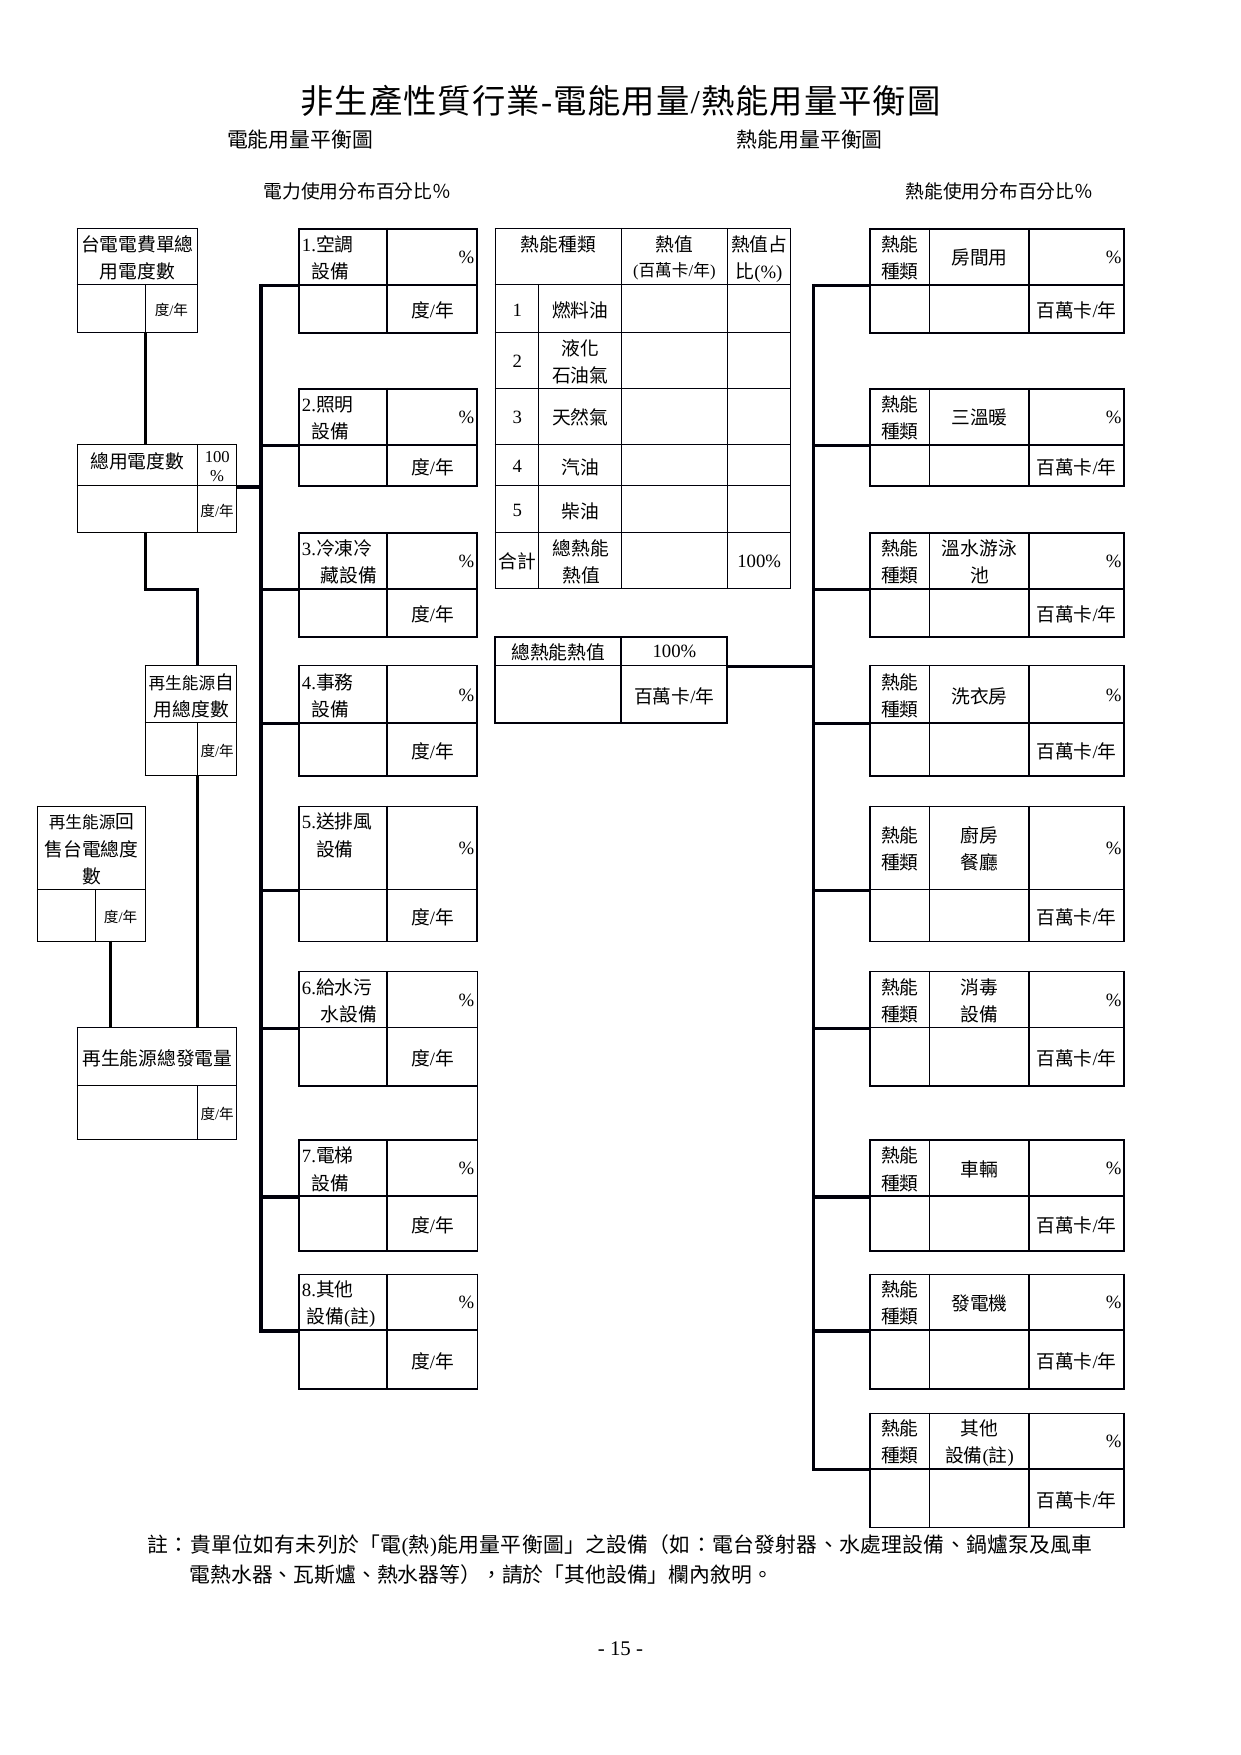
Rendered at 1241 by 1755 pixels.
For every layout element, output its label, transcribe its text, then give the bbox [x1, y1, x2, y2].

table_cell [743, 1085, 791, 1139]
table_cell [77, 636, 145, 665]
table_cell [477, 154, 495, 176]
table_cell [299, 204, 387, 228]
table_cell [791, 1413, 812, 1468]
table_cell [495, 589, 539, 636]
table_cell 房間用 [930, 230, 1028, 284]
table_cell [478, 1274, 495, 1329]
table_cell [815, 447, 869, 485]
table_cell [791, 388, 812, 444]
table_cell [77, 1195, 145, 1250]
table_cell [263, 775, 299, 806]
table_cell [791, 588, 812, 636]
table_cell [37, 1139, 77, 1195]
table_cell [261, 1388, 299, 1412]
table_cell % [388, 807, 476, 889]
table_cell [1029, 777, 1124, 806]
table_cell [197, 1413, 237, 1468]
table_cell [263, 806, 298, 889]
table_cell [791, 176, 813, 204]
table_cell [495, 1329, 563, 1388]
table_cell [145, 1250, 197, 1273]
table_cell [299, 942, 387, 971]
table_cell [299, 1252, 387, 1273]
table_cell [743, 1195, 791, 1250]
table_cell % [388, 972, 477, 1027]
table_cell [77, 388, 144, 444]
table_cell 2.照明 設備 [300, 390, 386, 444]
table_cell [791, 444, 812, 485]
table_cell [815, 806, 869, 889]
table_cell [563, 1468, 634, 1526]
table_cell [477, 176, 495, 204]
table_cell [791, 154, 813, 176]
table_cell [871, 1470, 929, 1526]
table_cell [813, 154, 870, 176]
table_cell [929, 487, 1029, 532]
table_cell [145, 636, 196, 665]
table_cell % [1030, 972, 1123, 1027]
table_cell [870, 638, 929, 665]
table_cell [815, 1274, 869, 1329]
table_cell [478, 722, 495, 775]
table_header 電能用量平衡圖 [123, 123, 477, 153]
table_header [37, 123, 77, 153]
table_cell [299, 1390, 387, 1412]
table_cell [199, 776, 237, 806]
table_cell [870, 154, 929, 176]
table_cell [387, 1087, 477, 1139]
table_cell [77, 533, 144, 588]
table_cell [37, 176, 77, 204]
table_cell [37, 154, 77, 176]
table_cell 熱能種類 [871, 534, 929, 588]
table_cell [539, 589, 621, 636]
table_cell 1 [496, 285, 538, 332]
table_cell [300, 590, 386, 636]
table_cell [112, 971, 145, 1027]
table_cell [146, 723, 197, 775]
table_cell [1029, 638, 1124, 665]
table_cell 100% [728, 533, 790, 588]
table_cell [77, 1468, 145, 1526]
table_cell [815, 287, 869, 332]
table_cell 度/年 [96, 890, 145, 941]
table_cell [477, 775, 495, 806]
table_cell [146, 889, 196, 941]
table_cell [1029, 1252, 1124, 1273]
table_cell 度/年 [388, 1331, 477, 1388]
table_cell [727, 204, 791, 228]
table_cell 度/年 [388, 446, 476, 485]
table_cell [743, 1468, 791, 1526]
table_cell [77, 722, 145, 775]
table_cell [1029, 942, 1124, 971]
table_cell [263, 332, 299, 388]
table_cell 再生能源回售台電總度數 [38, 807, 145, 889]
table_cell [263, 1199, 298, 1250]
table_cell [78, 285, 145, 332]
table_cell % [388, 534, 476, 588]
table_cell [237, 971, 259, 1027]
table_cell [237, 1195, 259, 1250]
table_cell [495, 1413, 563, 1468]
table_cell 電力使用分布百分比％ [237, 176, 477, 204]
table_cell [197, 533, 237, 588]
table_cell [477, 1413, 495, 1468]
table_cell [78, 486, 197, 532]
table_cell [815, 892, 869, 941]
table_cell [77, 971, 109, 1027]
table_cell [634, 1468, 743, 1526]
table_cell [263, 1250, 299, 1273]
table_cell [815, 1030, 869, 1085]
table_cell 百萬卡/年 [1030, 1028, 1123, 1085]
table_cell [77, 942, 109, 971]
table_cell [261, 1413, 299, 1468]
table_cell [929, 1252, 1029, 1273]
table_cell [263, 1030, 298, 1085]
table_cell 8.其他 設備(註) [300, 1275, 386, 1329]
table_cell [478, 1027, 634, 1250]
table_cell [791, 971, 812, 1027]
table_cell [299, 154, 387, 176]
table_cell [929, 638, 1029, 665]
table_cell % [1030, 534, 1123, 588]
table_cell [478, 971, 563, 1027]
table_cell 三溫暖 [930, 390, 1028, 444]
table_cell [37, 388, 77, 444]
table_cell [815, 725, 869, 775]
table_cell [929, 777, 1029, 806]
table_cell [37, 722, 77, 775]
table_cell [37, 1274, 77, 1329]
table_cell [261, 228, 298, 284]
table_cell [299, 487, 387, 532]
table_header [477, 123, 495, 153]
table_cell [387, 942, 477, 971]
table_cell [145, 776, 196, 806]
table_cell [237, 1027, 259, 1085]
table_cell [112, 942, 145, 971]
table_cell [791, 332, 812, 388]
table_cell [263, 485, 299, 532]
table_cell [37, 1388, 77, 1412]
table_cell [791, 668, 812, 722]
table_cell [387, 1413, 477, 1468]
table_cell [237, 204, 261, 228]
table_cell [263, 725, 298, 775]
table_cell [299, 1413, 387, 1468]
table_cell [563, 806, 621, 889]
table_cell [791, 1027, 812, 1085]
table_cell [495, 1250, 563, 1273]
table_cell [621, 775, 727, 806]
table_cell [477, 204, 495, 228]
table_cell [930, 590, 1028, 636]
table_cell [37, 1250, 77, 1273]
table_header [77, 123, 123, 153]
table_cell [791, 806, 812, 889]
table_cell [197, 1250, 237, 1273]
table_cell [237, 1329, 261, 1388]
table_cell [743, 1139, 791, 1195]
table_cell 度/年 [198, 723, 236, 775]
table_cell [871, 1331, 929, 1388]
table_cell [728, 445, 790, 485]
table_cell 熱能種類 [871, 390, 929, 444]
table_cell [387, 1252, 477, 1273]
table_cell [727, 154, 791, 176]
table_cell [387, 204, 477, 228]
table_cell [199, 806, 237, 889]
table_cell 液化 石油氣 [539, 333, 621, 388]
table_cell [197, 388, 237, 444]
table_cell [77, 665, 145, 722]
table_cell 百萬卡/年 [1030, 446, 1123, 485]
table_cell [929, 154, 1016, 176]
table_cell [791, 485, 812, 532]
table_cell [478, 588, 495, 636]
table_cell 總熱能熱值 [496, 638, 620, 665]
table_cell [871, 286, 929, 332]
table_cell [299, 777, 387, 806]
table_cell [815, 971, 869, 1027]
table_cell [199, 941, 237, 971]
table_cell [299, 1087, 387, 1139]
table_cell [145, 591, 196, 636]
table_cell [477, 636, 494, 665]
table_cell [634, 1027, 743, 1085]
table_cell 百萬卡/年 [1030, 1331, 1123, 1388]
table_cell [815, 1085, 870, 1139]
table_cell [791, 1250, 812, 1273]
table_cell [263, 591, 298, 636]
table_cell [145, 154, 197, 176]
table_cell [870, 1087, 929, 1139]
table_cell [791, 1139, 812, 1195]
table_cell 3.冷凍冷藏設備 [300, 534, 386, 588]
table_cell [743, 1274, 791, 1329]
table_cell [930, 724, 1028, 775]
table_cell [237, 806, 259, 889]
table_cell [815, 941, 870, 971]
table_cell [37, 1085, 77, 1139]
table_cell [237, 1468, 261, 1526]
table_cell 再生能源總發電量 [78, 1028, 236, 1085]
table_cell [728, 668, 791, 722]
table_cell [37, 1329, 77, 1388]
table_cell [77, 1388, 145, 1412]
table_cell [37, 588, 77, 636]
table_cell [791, 1329, 812, 1388]
table_cell [495, 204, 563, 228]
table_cell [495, 806, 563, 889]
table_cell 其他 設備(註) [930, 1414, 1028, 1468]
table_cell [237, 889, 259, 941]
table_cell [871, 1028, 929, 1085]
table_cell [621, 204, 727, 228]
table_cell 總熱能 熱值 [539, 533, 621, 588]
table_cell [145, 176, 197, 204]
table_cell [237, 332, 259, 388]
table_cell 百萬卡/年 [622, 666, 726, 722]
table_cell [237, 489, 259, 532]
table_cell [815, 1139, 869, 1195]
table_cell [930, 1331, 1028, 1388]
table_cell 度/年 [388, 890, 476, 941]
table_cell [263, 636, 299, 665]
table_cell [197, 1195, 237, 1250]
table_cell [727, 775, 791, 806]
table_cell [300, 1028, 386, 1085]
table_cell [870, 942, 929, 971]
table_cell [870, 204, 929, 228]
table_cell [728, 486, 790, 532]
table_cell 總用電度數 [78, 445, 197, 485]
text 註：貴單位如有未列於「電(熱)能用量平衡圖」之設備（如：電台發射器、水處理設備、鍋爐泵及風車、電熱水器、瓦斯爐、熱水器等），請於「其他設備」欄內敘明。 [148, 1528, 1093, 1588]
table_cell [495, 724, 563, 775]
table_cell [77, 154, 145, 176]
table_cell 度/年 [388, 1028, 477, 1085]
table_cell [622, 533, 727, 588]
table_cell 4.事務 設備 [300, 666, 386, 722]
table_cell [813, 228, 869, 284]
table_cell [263, 1274, 298, 1329]
table_cell [815, 591, 869, 636]
table_cell [263, 532, 298, 588]
table_cell [477, 1388, 495, 1412]
table_cell [197, 1468, 237, 1526]
table_cell [261, 204, 299, 228]
table_cell [37, 1413, 77, 1468]
table_cell % [1030, 666, 1123, 722]
table_cell [37, 284, 77, 332]
table_cell 1.空調 設備 [300, 230, 386, 284]
table_cell 100% [622, 638, 726, 665]
table_cell [237, 1413, 261, 1468]
table_cell [743, 1027, 791, 1085]
table_cell [237, 941, 259, 971]
table_cell [37, 204, 77, 228]
table_cell [237, 1085, 259, 1139]
table_cell [145, 1468, 197, 1526]
table_cell [77, 1413, 145, 1468]
table_cell [929, 942, 1029, 971]
table_cell [477, 1250, 495, 1273]
table_cell [815, 485, 870, 532]
table_cell [478, 532, 495, 588]
table_cell [237, 775, 259, 806]
table_cell [634, 1274, 743, 1329]
table_cell [387, 1468, 477, 1526]
table_cell [791, 775, 812, 806]
table_cell 度/年 [198, 1086, 236, 1139]
table_cell [871, 1197, 929, 1250]
table_cell [147, 388, 197, 444]
table_cell [930, 1470, 1028, 1526]
table_cell [495, 775, 563, 806]
table_cell [815, 636, 870, 665]
table_cell 汽油 [539, 445, 621, 485]
table_cell [477, 332, 495, 388]
table_cell 熱能種類 [496, 229, 621, 284]
table_cell [199, 889, 237, 941]
table_cell [1029, 1087, 1124, 1139]
table_cell [37, 665, 77, 722]
table_cell [870, 1252, 929, 1273]
table_cell [387, 334, 477, 388]
table_cell [495, 1468, 563, 1526]
table_cell [815, 665, 869, 722]
table_cell 百萬卡/年 [1030, 286, 1123, 332]
table_cell [791, 636, 812, 665]
table_cell % [1030, 1275, 1123, 1329]
table_cell 洗衣房 [930, 666, 1028, 722]
table_cell [38, 890, 95, 941]
table_cell [37, 228, 77, 284]
table_cell [146, 806, 196, 889]
table_cell [634, 1388, 743, 1412]
table_cell 百萬卡/年 [1030, 1197, 1123, 1250]
table_cell [237, 722, 259, 775]
table_cell 7.電梯 設備 [300, 1141, 386, 1195]
table_cell [477, 485, 495, 532]
table_cell [145, 204, 197, 228]
table_cell [299, 638, 387, 665]
table_cell [622, 333, 727, 388]
table_cell [727, 806, 791, 889]
table_cell [145, 1274, 197, 1329]
table_cell [563, 724, 621, 775]
table_cell 消毒 設備 [930, 972, 1028, 1027]
table_cell 百萬卡/年 [1030, 590, 1123, 636]
table_cell 溫水游泳池 [930, 534, 1028, 588]
table_cell [300, 446, 386, 485]
table_cell [495, 889, 563, 941]
table_cell [261, 1468, 299, 1526]
table_cell [495, 1388, 563, 1412]
table_cell [145, 1140, 197, 1195]
table_cell [728, 636, 791, 665]
table_cell [495, 176, 563, 204]
table_cell [197, 1274, 237, 1329]
table_cell [930, 1028, 1028, 1085]
table_cell 3 [496, 389, 538, 444]
table_cell [791, 532, 812, 588]
table_cell [621, 176, 727, 204]
table_cell 熱能種類 [871, 1275, 929, 1329]
table_cell [496, 666, 620, 722]
table_cell [930, 1197, 1028, 1250]
table_cell [77, 588, 145, 636]
table_cell [563, 154, 621, 176]
table_cell [728, 389, 790, 444]
table_cell 4 [496, 445, 538, 485]
table_cell [145, 971, 196, 1027]
table_cell [622, 445, 727, 485]
table_cell 台電電費單總用電度數 [78, 229, 197, 284]
table_cell 度/年 [388, 724, 476, 775]
table_cell [727, 176, 791, 204]
table_cell [261, 1333, 298, 1388]
table_cell % [388, 390, 476, 444]
table_cell [930, 286, 1028, 332]
table_cell [870, 777, 929, 806]
table_cell [237, 1139, 259, 1195]
table_cell [77, 1250, 145, 1273]
table_cell 熱值占比(%) [728, 229, 790, 284]
table_cell 熱值 (百萬卡/年) [622, 229, 727, 284]
table_cell [263, 971, 298, 1027]
table_cell [634, 1413, 743, 1468]
table_cell [743, 1388, 791, 1412]
table_cell [815, 1199, 869, 1250]
table_cell [198, 228, 237, 284]
table_cell 熱能種類 [871, 1414, 929, 1468]
table_cell [263, 665, 298, 722]
table_cell [621, 806, 727, 889]
table_cell [728, 285, 790, 332]
table_cell [929, 1087, 1029, 1139]
table_cell [147, 533, 197, 588]
table_cell [237, 588, 259, 636]
table_cell [37, 1027, 77, 1085]
table_cell [199, 588, 237, 636]
table_cell [621, 589, 727, 636]
table_cell [237, 444, 259, 485]
table_cell [263, 892, 298, 941]
table_cell % [388, 1275, 477, 1329]
table_cell [1029, 487, 1124, 532]
table_cell [621, 724, 727, 775]
table_cell [478, 444, 495, 485]
table_cell [815, 388, 869, 444]
table_cell [478, 889, 495, 941]
table_cell [634, 971, 743, 1027]
table_cell [563, 775, 621, 806]
table_cell [929, 334, 1029, 388]
table_cell [791, 204, 813, 228]
table_cell [477, 941, 495, 971]
table_cell [563, 889, 621, 941]
table_cell [77, 204, 145, 228]
table_cell [930, 890, 1028, 941]
table_cell [621, 154, 727, 176]
table_cell [198, 284, 237, 332]
table_cell [813, 176, 870, 204]
table_cell 度/年 [146, 285, 197, 332]
table_cell [237, 1388, 261, 1412]
table_cell [791, 889, 812, 941]
table_cell [37, 332, 77, 388]
table_cell 5.送排風 設備 [300, 807, 386, 889]
table_cell 熱能種類 [871, 1141, 929, 1195]
text 非生產性質行業-電能用量/熱能用量平衡圖 [148, 75, 1093, 123]
table_cell [815, 1413, 869, 1468]
table_cell [300, 1197, 386, 1250]
table_cell [791, 1085, 812, 1139]
table_cell % [388, 230, 476, 284]
table_cell 度/年 [388, 590, 476, 636]
table_cell [197, 176, 237, 204]
table_cell [495, 941, 791, 971]
table_cell [77, 775, 145, 806]
table_cell [1029, 334, 1124, 388]
table_cell % [388, 1141, 477, 1195]
table_cell [299, 334, 387, 388]
table_cell [791, 1195, 812, 1250]
table_cell [300, 724, 386, 775]
table_cell [929, 204, 1029, 228]
table_cell [791, 1388, 812, 1412]
table_cell [261, 154, 299, 176]
table_cell [37, 942, 77, 971]
table_cell [815, 1250, 870, 1273]
table_cell [77, 1274, 145, 1329]
table_cell [727, 722, 791, 775]
table_cell [870, 1390, 929, 1412]
table_cell [621, 889, 727, 941]
table_cell [563, 1388, 634, 1412]
table_cell [478, 388, 495, 444]
table_cell 度/年 [388, 1197, 477, 1250]
table_cell [563, 204, 621, 228]
table_cell [870, 334, 929, 388]
table_cell [1016, 154, 1124, 176]
table_cell 100% [198, 445, 236, 485]
table_cell 熱能種類 [871, 666, 929, 722]
table_cell [145, 1413, 197, 1468]
table_cell [495, 1274, 563, 1329]
table_cell 百萬卡/年 [1030, 1470, 1123, 1526]
table_cell % [388, 666, 476, 722]
table_cell [871, 890, 929, 941]
table_cell [791, 228, 813, 284]
table_cell [237, 532, 259, 588]
table_cell [387, 1390, 477, 1412]
table_cell [387, 154, 477, 176]
table_header 熱能用量平衡圖 [495, 123, 1124, 153]
table_cell [563, 1329, 634, 1388]
table_cell [299, 1468, 387, 1526]
table_cell [263, 388, 298, 444]
table_cell [263, 447, 298, 485]
table_cell [622, 486, 727, 532]
table_cell [563, 176, 621, 204]
table_cell [199, 971, 237, 1027]
table_cell [929, 1390, 1029, 1412]
table_cell % [1030, 230, 1123, 284]
table_cell 百萬卡/年 [1030, 724, 1123, 775]
table_cell [871, 724, 929, 775]
table_cell [37, 1195, 77, 1250]
table_cell [870, 487, 929, 532]
table_cell [77, 333, 144, 388]
table_cell [477, 1468, 495, 1526]
table_cell 燃料油 [539, 285, 621, 332]
table_cell [199, 636, 237, 665]
table_cell 天然氣 [539, 389, 621, 444]
table_cell [743, 971, 791, 1027]
table_cell [791, 722, 812, 775]
table_cell [145, 1388, 197, 1412]
table_cell [300, 890, 386, 941]
table_cell [37, 636, 77, 665]
table_cell [815, 1388, 870, 1412]
table_cell [37, 444, 77, 485]
table_cell [237, 1274, 259, 1329]
table_cell [300, 286, 386, 332]
table_cell % [1030, 1414, 1123, 1468]
table_cell [197, 204, 237, 228]
table_cell [237, 388, 259, 444]
table_cell [263, 941, 299, 971]
table_cell 熱能種類 [871, 230, 929, 284]
table_cell [197, 1140, 237, 1195]
table_cell [634, 1250, 743, 1273]
table_cell [478, 228, 495, 284]
table_cell 合計 [496, 533, 538, 588]
table_cell [77, 1140, 145, 1195]
table_cell [478, 806, 495, 889]
table_cell [815, 532, 869, 588]
table_cell [197, 332, 237, 388]
table_cell [37, 971, 77, 1027]
table_cell [930, 446, 1028, 485]
table_cell 車輛 [930, 1141, 1028, 1195]
table_cell [791, 941, 812, 971]
table_cell [237, 636, 259, 665]
table_cell [263, 287, 298, 332]
table_cell 度/年 [388, 286, 476, 332]
table_cell [37, 1468, 77, 1526]
table_cell [813, 1471, 869, 1526]
table_cell [77, 176, 145, 204]
table_cell [197, 1388, 237, 1412]
table_cell [237, 284, 259, 332]
table_cell [237, 1250, 259, 1273]
table_cell [815, 1333, 869, 1388]
table_cell [563, 971, 634, 1027]
table_cell [387, 777, 477, 806]
table_cell [37, 775, 77, 806]
table_cell [815, 775, 870, 806]
table_cell [1029, 204, 1124, 228]
table_cell 2 [496, 333, 538, 388]
table_cell [791, 1274, 812, 1329]
table_cell [197, 1329, 237, 1388]
table_cell [622, 389, 727, 444]
table_cell [37, 532, 77, 588]
table_cell 5 [496, 486, 538, 532]
table_cell 熱能種類 [871, 972, 929, 1027]
table_cell [478, 284, 495, 332]
table_cell [743, 1413, 791, 1468]
table_cell [478, 1329, 495, 1388]
table_cell [147, 333, 197, 388]
table_cell 發電機 [930, 1275, 1028, 1329]
table_cell 柴油 [539, 486, 621, 532]
table_cell [791, 1468, 813, 1526]
table_cell [197, 154, 237, 176]
table_cell [387, 487, 477, 532]
table_cell [387, 638, 477, 665]
table_cell [813, 204, 870, 228]
table_cell [727, 589, 791, 636]
table_cell % [1030, 390, 1123, 444]
table_cell [145, 1329, 197, 1388]
table_cell [263, 1085, 299, 1139]
table_cell % [1030, 1141, 1123, 1195]
table_cell [634, 1139, 743, 1250]
table_cell [263, 1139, 298, 1195]
table_cell [237, 228, 261, 284]
table_cell [300, 1331, 386, 1388]
table_cell [495, 154, 563, 176]
table_cell [634, 1085, 743, 1139]
table_cell 6.給水污水設備 [300, 972, 386, 1027]
table_cell 廚房 餐廳 [930, 807, 1028, 889]
table_cell [871, 446, 929, 485]
table_cell [237, 154, 261, 176]
table_cell [727, 889, 791, 941]
table_cell [237, 665, 259, 722]
table_cell [78, 1086, 197, 1139]
table_cell [1029, 1390, 1124, 1412]
table_cell [743, 1329, 791, 1388]
table_cell [743, 1250, 791, 1273]
table_cell [145, 941, 196, 971]
table_cell % [1030, 807, 1123, 889]
table_cell [563, 1274, 634, 1329]
table_cell [563, 1413, 634, 1468]
table_cell [145, 1195, 197, 1250]
table_cell 熱能種類 [871, 807, 929, 889]
table_cell [37, 485, 77, 532]
table_cell [871, 590, 929, 636]
table_cell [815, 332, 870, 388]
table_cell [634, 1329, 743, 1388]
table_cell 熱能使用分布百分比％ [870, 176, 1124, 204]
table_cell [791, 284, 812, 332]
table_cell [563, 1250, 634, 1273]
table_cell [77, 1329, 145, 1388]
table_cell 再生能源自用總度數 [146, 666, 236, 722]
table_cell 度/年 [198, 486, 236, 532]
table_cell [478, 665, 494, 722]
table_cell [622, 285, 727, 332]
table_cell [728, 333, 790, 388]
table_cell 百萬卡/年 [1030, 890, 1123, 941]
